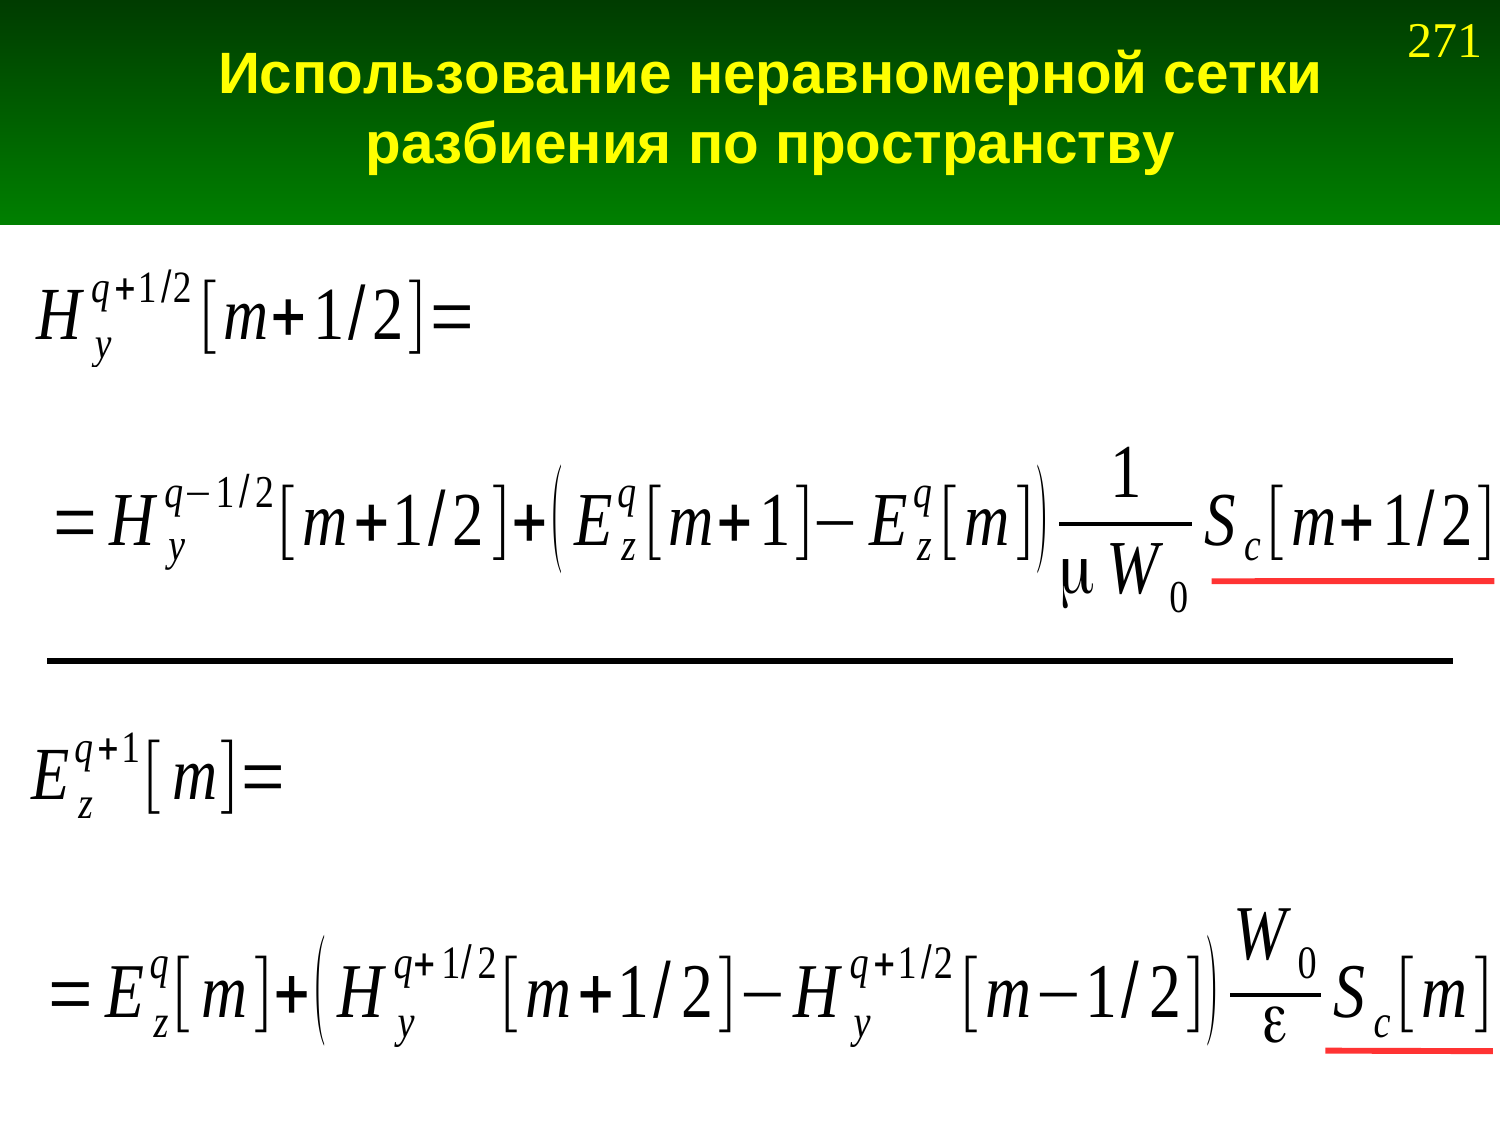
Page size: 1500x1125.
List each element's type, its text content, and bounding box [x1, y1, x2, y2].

title Использование неравномерной сетки разбиения по пространству [100, 7, 1441, 204]
chart [16, 259, 494, 367]
chart [29, 891, 1500, 1051]
chart [11, 719, 305, 827]
chart [34, 431, 1500, 624]
